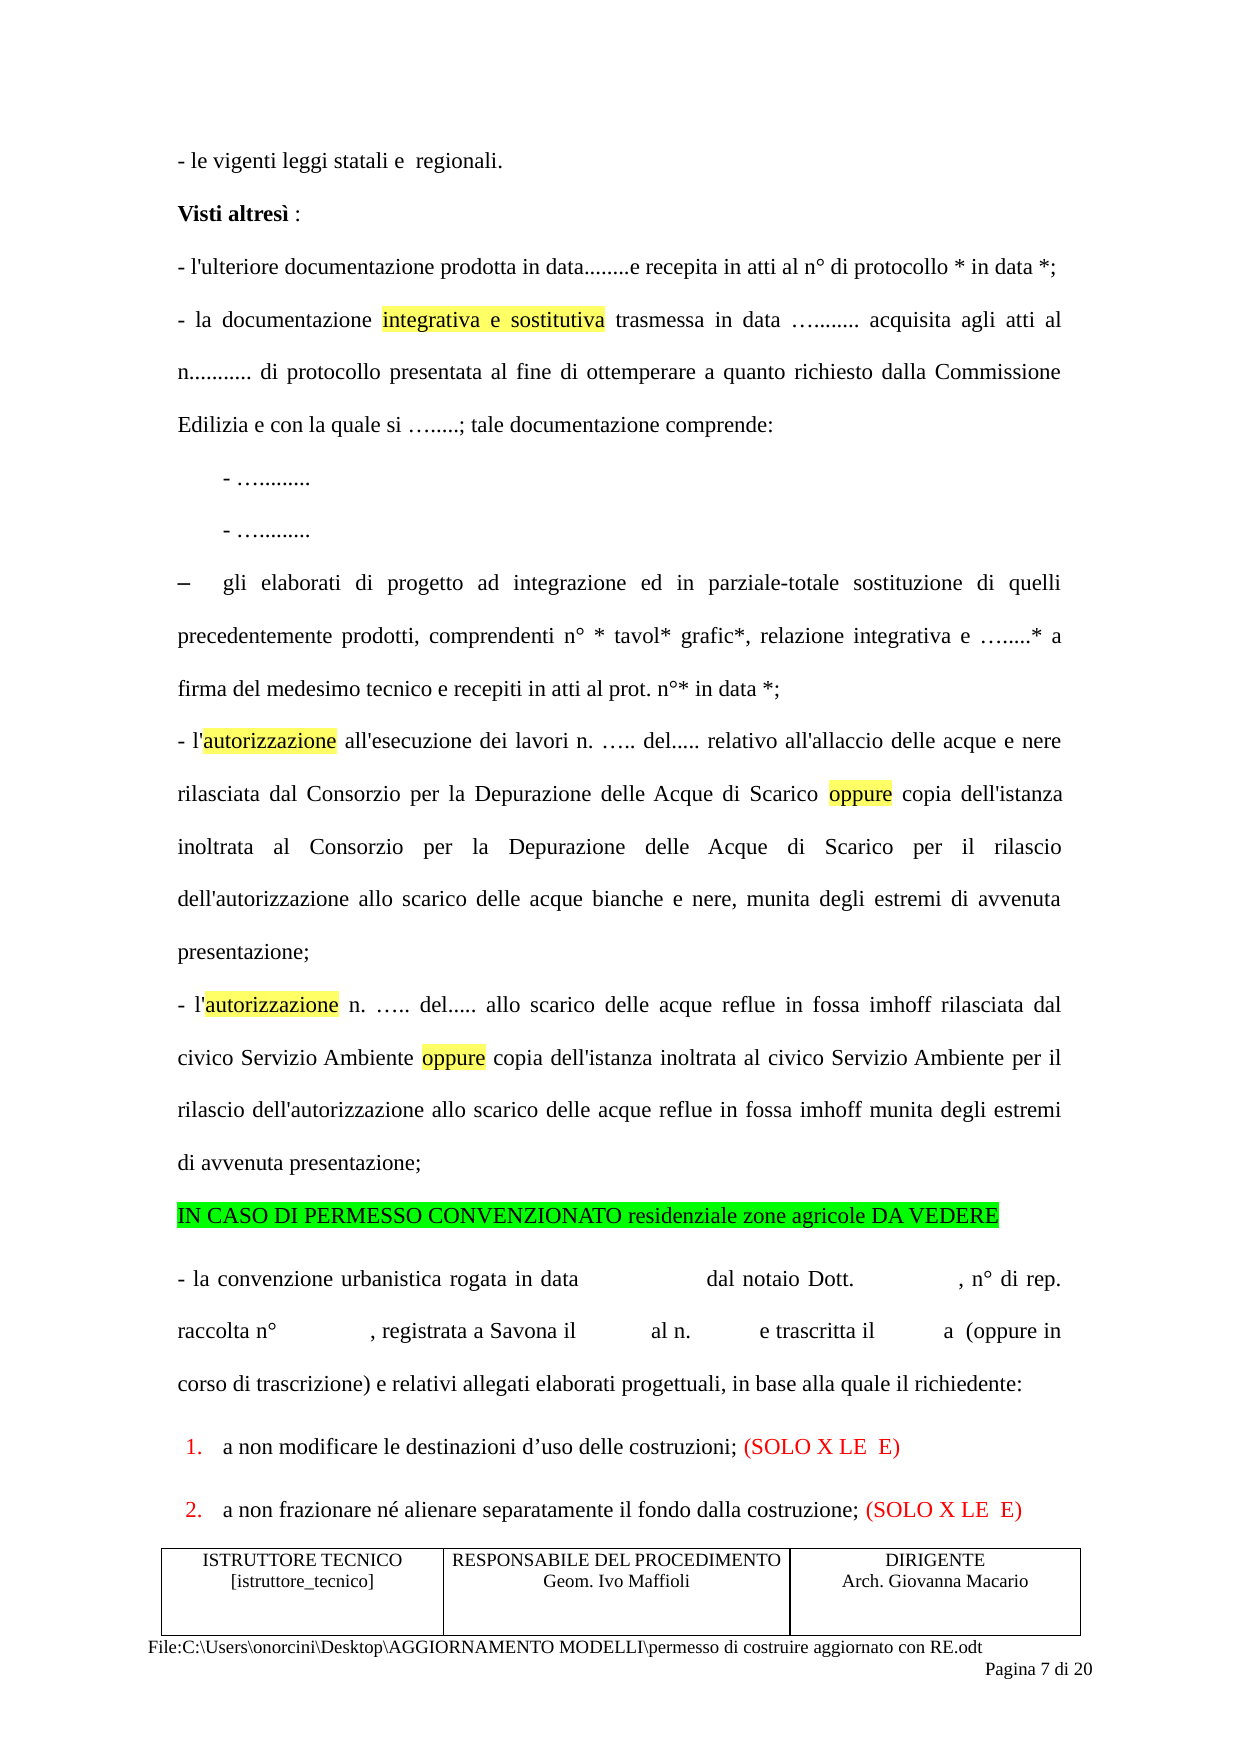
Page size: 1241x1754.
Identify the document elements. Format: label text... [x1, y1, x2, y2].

text IN CASO DI PERMESSO CONVENZIONATO residenziale zone agricole DA VEDERE [177, 1202, 1063, 1228]
list a non frazionare né alienare separatamente il fondo dalla costruzione; (SOLO X LE E) [185, 1497, 1063, 1523]
list - …......... [185, 517, 1092, 543]
list - l'ulteriore documentazione prodotta in data........e recepita in atti al n° di protocollo * in data *; [177, 253, 1063, 279]
text - la convenzione urbanistica rogata in data dal notaio Dott. , n° di rep. raccolta n° , registrata a Savona il al n. e trascritta il a (oppure in corso di trascrizione) e relativi allegati elaborati progettuali, in base alla quale il richiedente: [177, 1265, 1063, 1397]
list - la documentazione integrativa e sostitutiva trasmessa in data …........ acquisita agli atti al n........... di protocollo presentata al fine di ottemperare a quanto richiesto dalla Commissione Edilizia e con la quale si ….....; tale documentazione comprende: [177, 306, 1063, 437]
text - le vigenti leggi statali e regionali. [177, 148, 1063, 174]
list - l'autorizzazione n. ….. del..... allo scarico delle acque reflue in fossa imhoff rilasciata dal civico Servizio Ambiente oppure copia dell'istanza inoltrata al civico Servizio Ambiente per il rilascio dell'autorizzazione allo scarico delle acque reflue in fossa imhoff munita degli estremi di avvenuta presentazione; [177, 991, 1063, 1175]
list gli elaborati di progetto ad integrazione ed in parziale-totale sostituzione di quelli precedentemente prodotti, comprendenti n° * tavol* grafic*, relazione integrativa e ….....* a firma del medesimo tecnico e recepiti in atti al prot. n°* in data *; [177, 569, 1063, 701]
list - …......... [185, 464, 1092, 490]
list a non modificare le destinazioni d’uso delle costruzioni; (SOLO X LE E) [185, 1433, 1063, 1460]
list - l'autorizzazione all'esecuzione dei lavori n. ….. del..... relativo all'allaccio delle acque e nere rilasciata dal Consorzio per la Depurazione delle Acque di Scarico oppure copia dell'istanza inoltrata al Consorzio per la Depurazione delle Acque di Scarico per il rilascio dell'autorizzazione allo scarico delle acque bianche e nere, munita degli estremi di avvenuta presentazione; [177, 727, 1063, 964]
text Visti altresì : [177, 200, 1063, 227]
